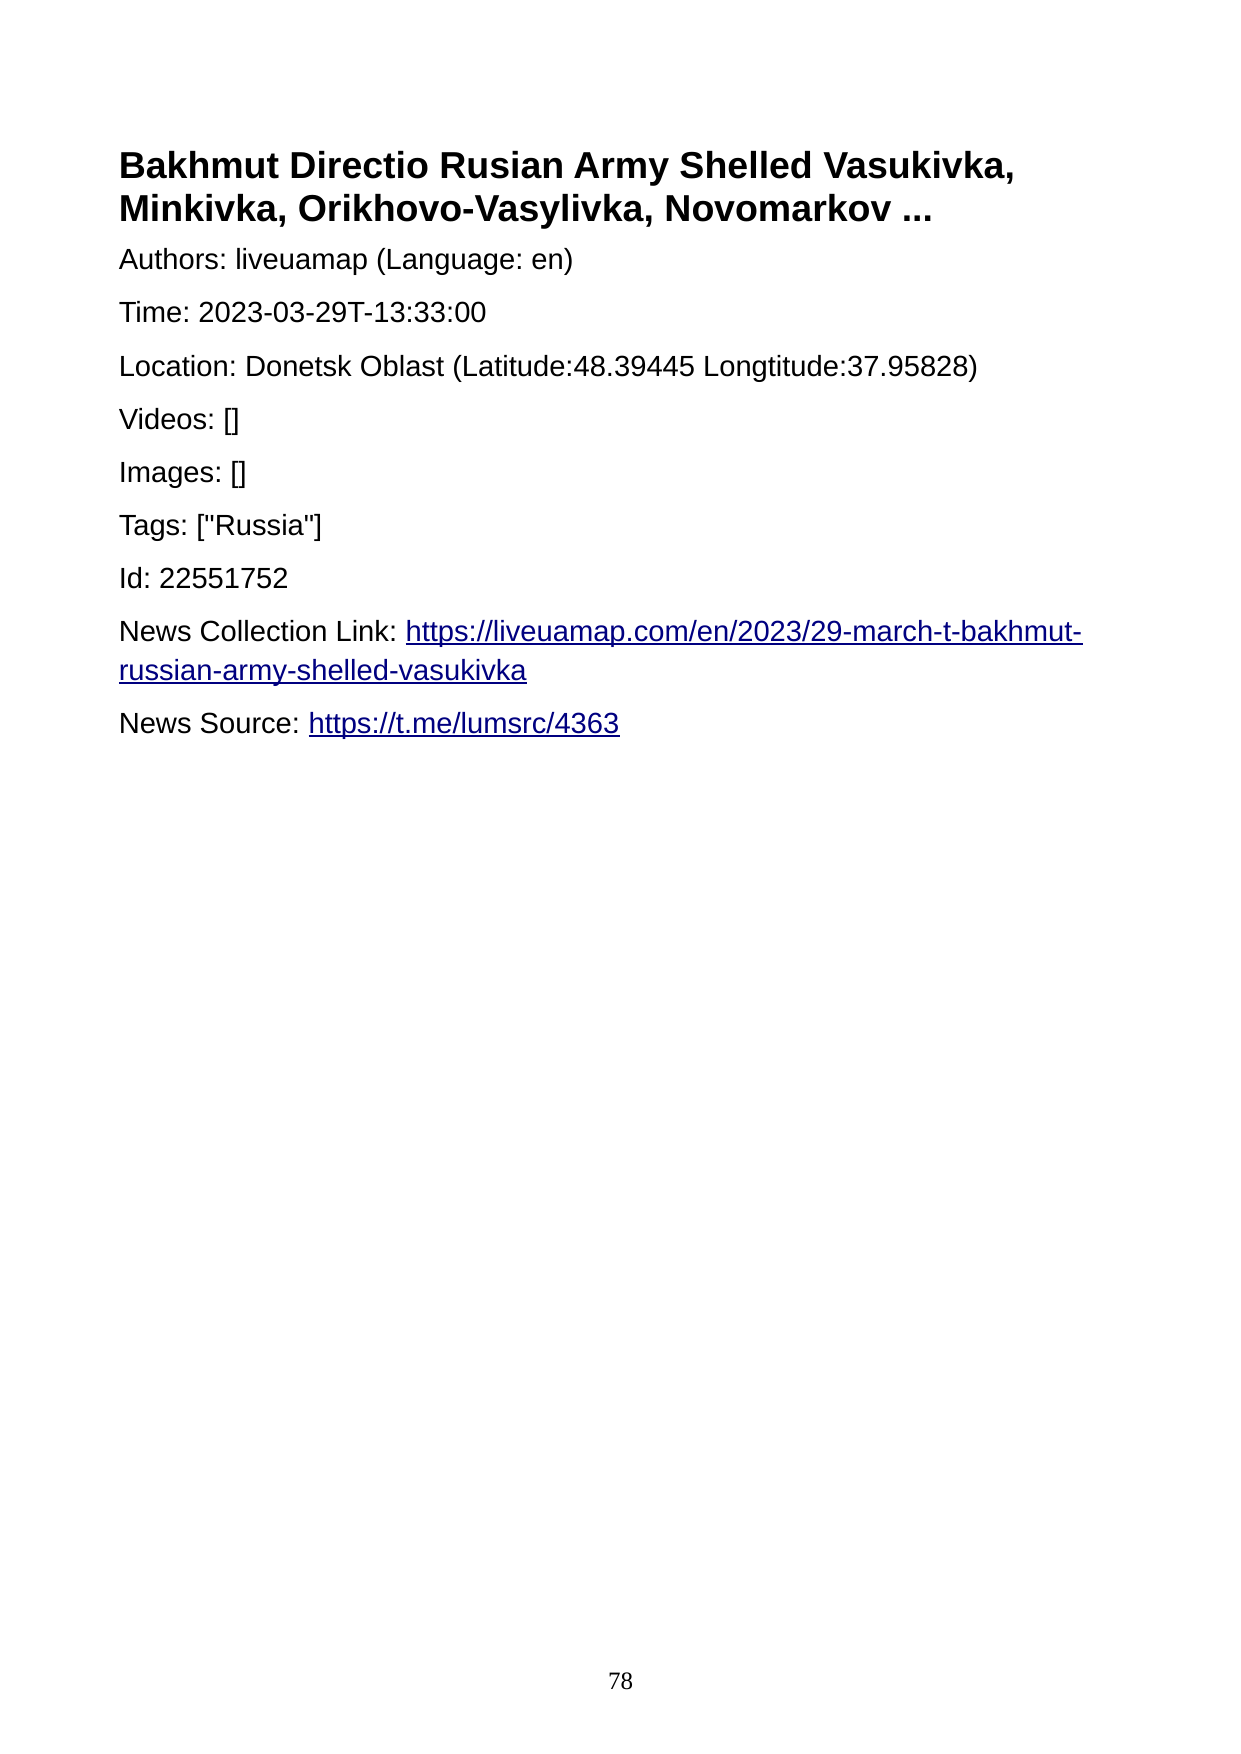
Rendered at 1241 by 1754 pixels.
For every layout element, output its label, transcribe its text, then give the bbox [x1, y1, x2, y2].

text Authors: liveuamap (Language: en) [118, 242, 1122, 276]
text Location: Donetsk Oblast (Latitude:48.39445 Longtitude:37.95828) [118, 348, 1122, 382]
text Images: [] [118, 455, 1122, 488]
text Videos: [] [118, 402, 1122, 435]
text News Collection Link: https://liveuamap.com/en/2023/29-march-t-bakhmut-russian-army-shelled-vasukivka [118, 614, 1122, 686]
text News Source: https://t.me/lumsrc/4363 [118, 706, 1122, 739]
text Id: 22551752 [118, 561, 1122, 594]
subtitle Bakhmut Directio Rusian Army Shelled Vasukivka, Minkivka, Orikhovo-Vasylivka, Novomarkov ... [118, 143, 1122, 230]
text Time: 2023-03-29T-13:33:00 [118, 295, 1122, 329]
text Tags: ["Russia"] [118, 508, 1122, 541]
